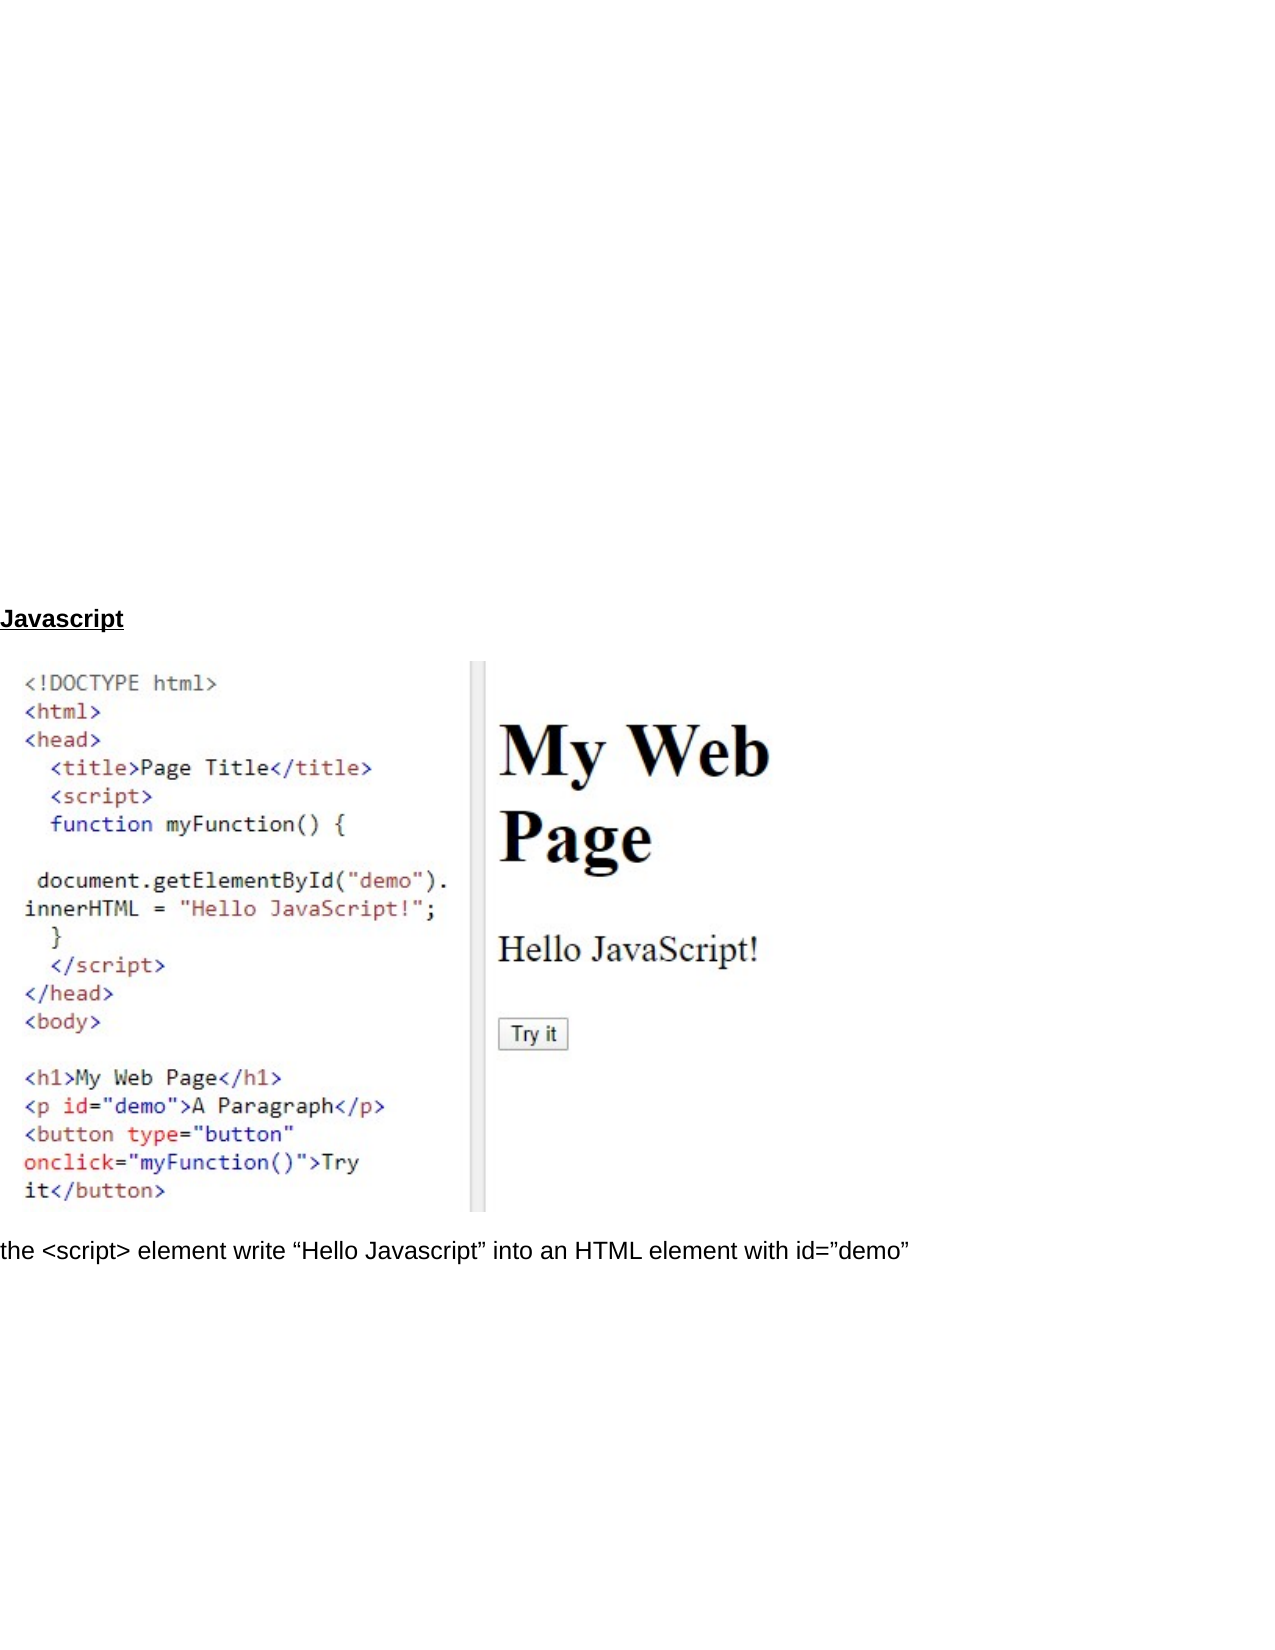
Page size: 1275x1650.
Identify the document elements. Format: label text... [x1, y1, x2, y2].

picture [21, 661, 788, 1212]
text Javascript [0, 604, 1275, 632]
text the <script> element write “Hello Javascript” into an HTML element with id=”demo” [0, 1236, 1275, 1265]
